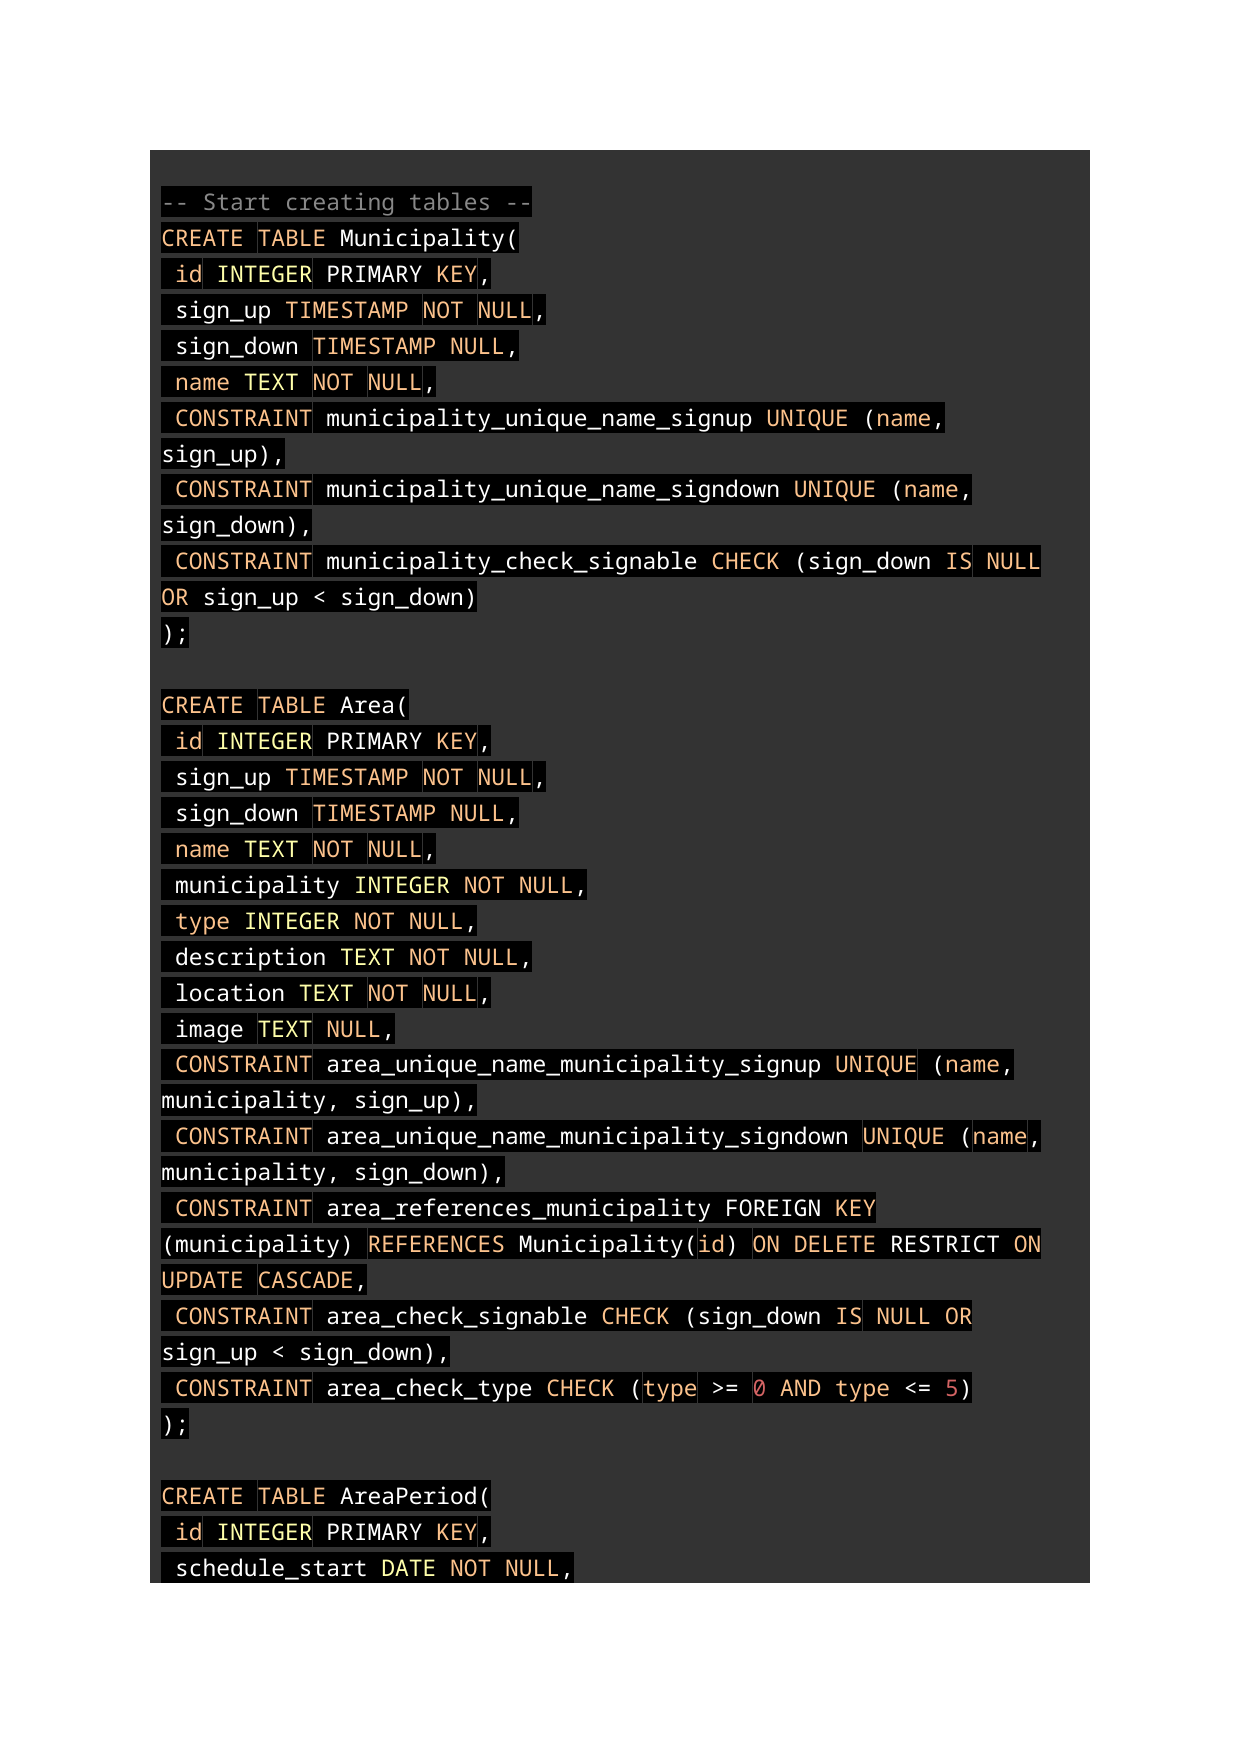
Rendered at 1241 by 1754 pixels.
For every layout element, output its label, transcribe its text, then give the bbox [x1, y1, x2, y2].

table_header -- -- Start creating tables -- CREATE TABLE Municipality( id INTEGER PRIMARY KEY, sign_up TIMESTAMP NOT NULL, sign_down TIMESTAMP NULL, name TEXT NOT NULL, CONSTRAINT municipality_unique_name_signup UNIQUE (name, sign_up), CONSTRAINT municipality_unique_name_signdown UNIQUE (name, sign_down), CONSTRAINT municipality_check_signable CHECK (sign_down IS NULL OR sign_up < sign_down) ); CREATE TABLE Area( id INTEGER PRIMARY KEY, sign_up TIMESTAMP NOT NULL, sign_down TIMESTAMP NULL, name TEXT NOT NULL, municipality INTEGER NOT NULL, type INTEGER NOT NULL, description TEXT NOT NULL, location TEXT NOT NULL, image TEXT NULL, CONSTRAINT area_unique_name_municipality_signup UNIQUE (name, municipality, sign_up), CONSTRAINT area_unique_name_municipality_signdown UNIQUE (name, municipality, sign_down), CONSTRAINT area_references_municipality FOREIGN KEY (municipality) REFERENCES Municipality(id) ON DELETE RESTRICT ON UPDATE CASCADE, CONSTRAINT area_check_signable CHECK (sign_down IS NULL OR sign_up < sign_down), CONSTRAINT area_check_type CHECK (type >= 0 AND type <= 5) ); CREATE TABLE AreaPeriod( id INTEGER PRIMARY KEY, schedule_start DATE NOT NULL, [150, 150, 1090, 1583]
